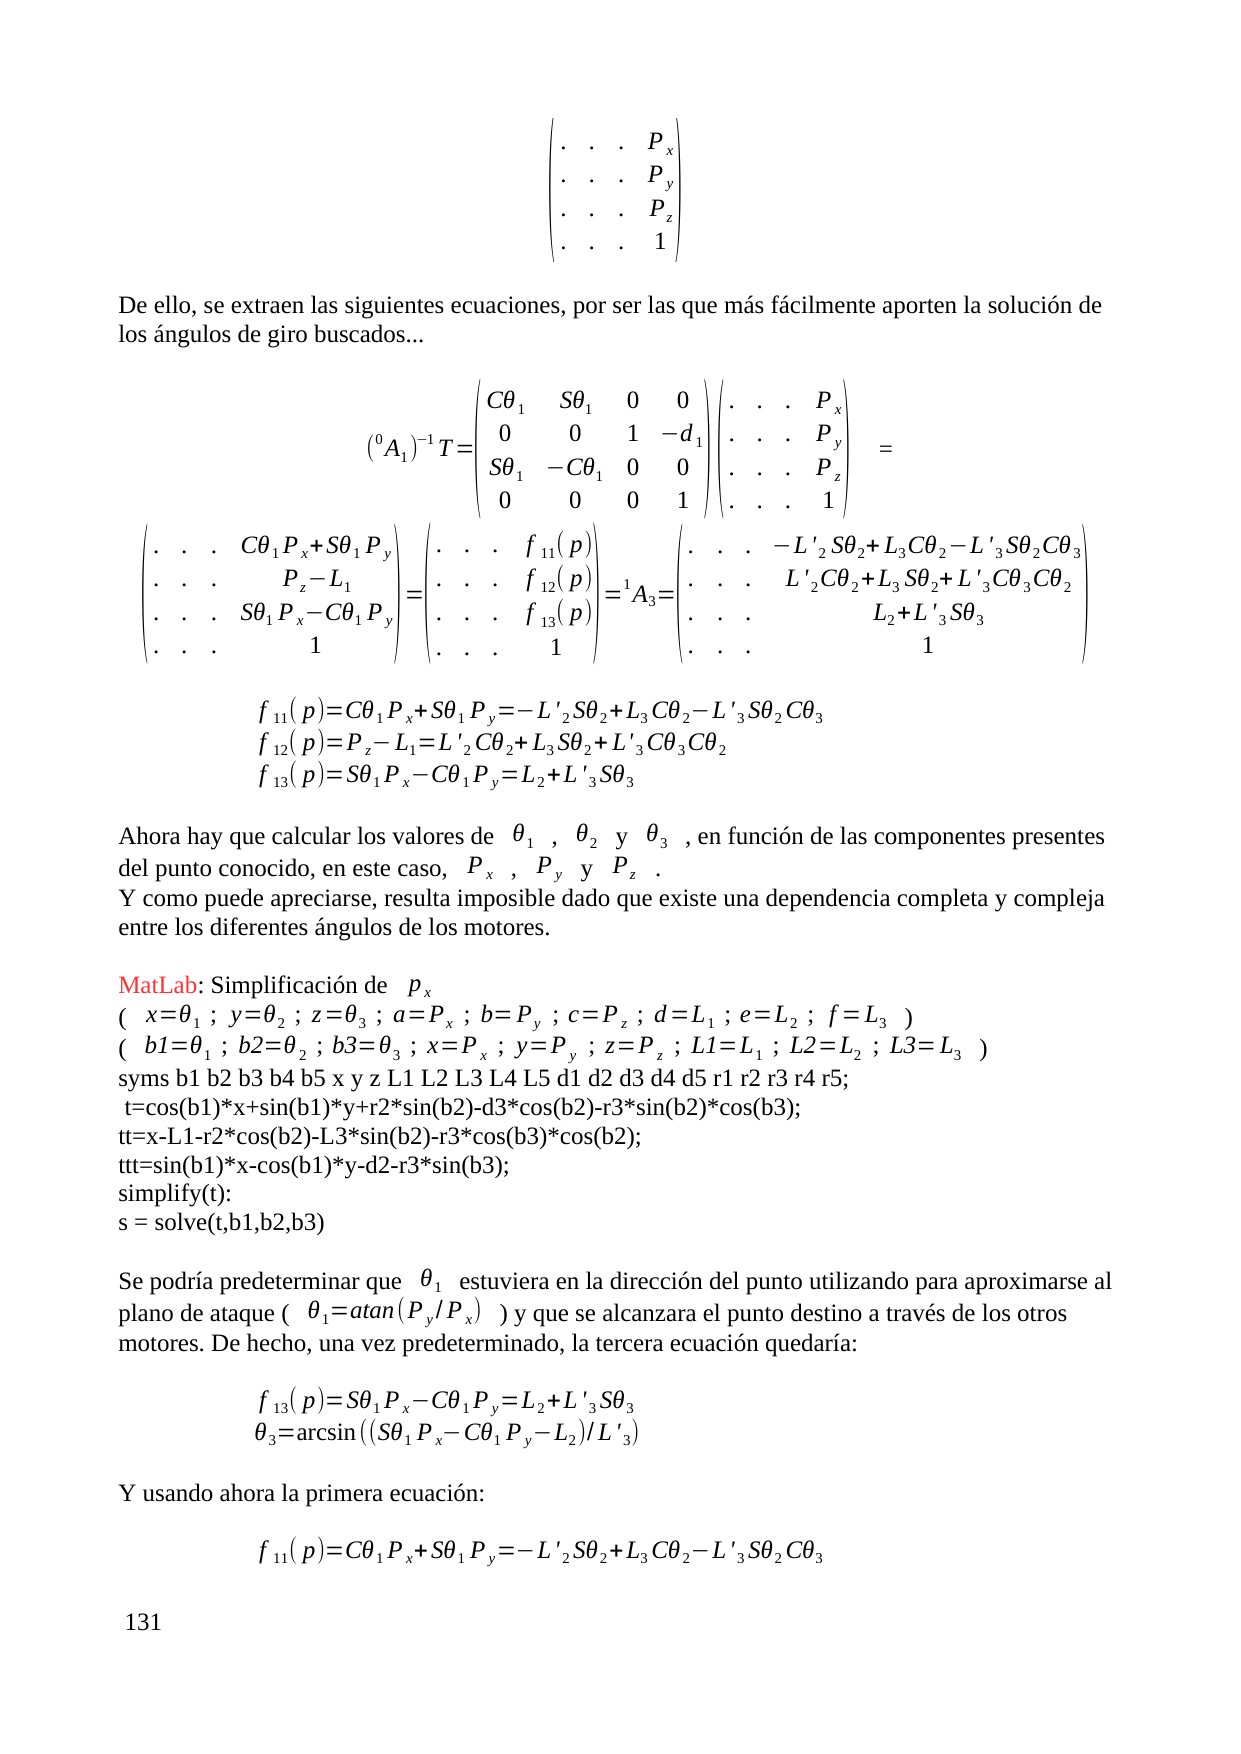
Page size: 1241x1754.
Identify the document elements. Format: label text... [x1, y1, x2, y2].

text = [118, 377, 1122, 521]
text De ello, se extraen las siguientes ecuaciones, por ser las que más fácilmente aporten la solución de los ángulos de giro buscados... [118, 291, 1122, 348]
text syms b1 b2 b3 b4 b5 x y z L1 L2 L3 L4 L5 d1 d2 d3 d4 d5 r1 r2 r3 r4 r5; [118, 1063, 1122, 1092]
text t=cos(b1)*x+sin(b1)*y+r2*sin(b2)-d3*cos(b2)-r3*sin(b2)*cos(b3); [118, 1092, 1122, 1121]
text Ahora hay que calcular los valores de,y, en función de las componentes presentes del punto conocido, en este caso,,y. [118, 820, 1122, 883]
text ttt=sin(b1)*x-cos(b1)*y-d2-r3*sin(b3); [118, 1150, 1122, 1178]
text Se podría predeterminar queestuviera en la dirección del punto utilizando para aproximarse al plano de ataque () y que se alcanzara el punto destino a través de los otros motores. De hecho, una vez predeterminado, la tercera ecuación quedaría: [118, 1265, 1122, 1356]
text MatLab: Simplificación de [118, 969, 1122, 1001]
text s = solve(t,b1,b2,b3) [118, 1207, 1122, 1236]
text simplify(t): [118, 1178, 1122, 1207]
text tt=x-L1-r2*cos(b2)-L3*sin(b2)-r3*cos(b3)*cos(b2); [118, 1121, 1122, 1150]
text Y usando ahora la primera ecuación: [118, 1478, 1122, 1507]
text () [118, 1001, 1122, 1032]
text () [118, 1032, 1122, 1063]
text Y como puede apreciarse, resulta imposible dado que existe una dependencia completa y compleja entre los diferentes ángulos de los motores. [118, 883, 1122, 940]
